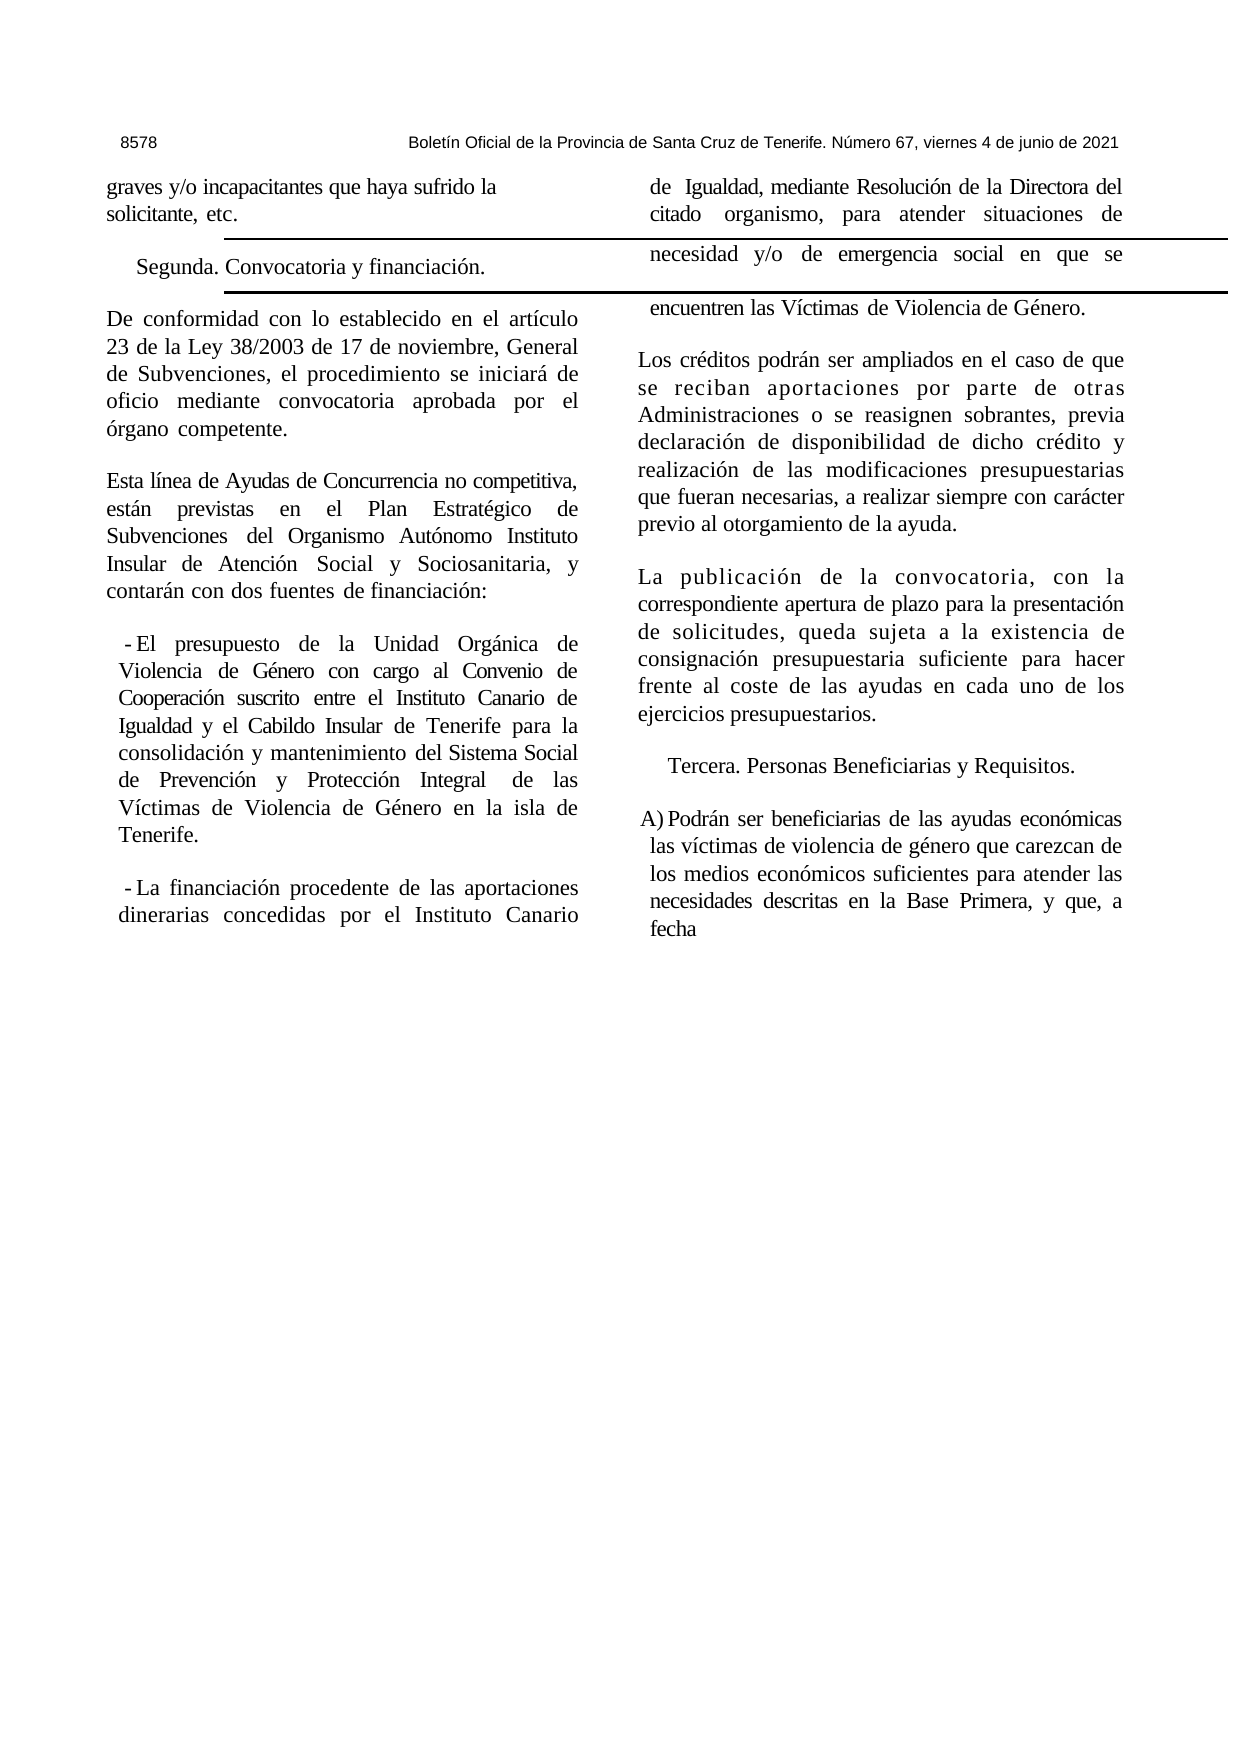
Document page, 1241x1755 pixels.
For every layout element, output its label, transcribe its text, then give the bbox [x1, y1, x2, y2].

text Tercera. Personas Beneficiarias y Requisitos. [667, 752, 1136, 779]
list necesidad y/o de emergencia social en que se [638, 240, 1123, 291]
text De conformidad con lo establecido en el artículo 23 de la Ley 38/2003 de 17 de noviembre, General de Subvenciones, el procedimiento se iniciará de oficio mediante convocatoria aprobada por el órgano competente. [106, 305, 579, 441]
list El presupuesto de la Unidad Orgánica de Violencia de Género con cargo al Convenio de Cooperación suscrito entre el Instituto Canario de Igualdad y el Cabildo Insular de Tenerife para la consolidación y mantenimiento del Sistema Social de Prevención y Protección Integral de las Víctimas de Violencia de Género en la isla de Tenerife. [106, 629, 579, 848]
text Esta línea de Ayudas de Concurrencia no competitiva, están previstas en el Plan Estratégico de Subvenciones del Organismo Autónomo Instituto Insular de Atención Social y Sociosanitaria, y contarán con dos fuentes de financiación: [106, 467, 579, 603]
text Segunda. Convocatoria y financiación. [136, 253, 592, 279]
text Los créditos podrán ser ampliados en el caso de que se reciban aportaciones por parte de otras Administraciones o se reasignen sobrantes, previa declaración de disponibilidad de dicho crédito y realización de las modificaciones presupuestarias que fueran necesarias, a realizar siempre con carácter previo al otorgamiento de la ayuda. [638, 346, 1124, 537]
list de Igualdad, mediante Resolución de la Directora del citado organismo, para atender situaciones de [638, 173, 1123, 238]
text graves y/o incapacitantes que haya sufrido la solicitante, etc. [106, 173, 592, 227]
list encuentren las Víctimas de Violencia de Género. [638, 294, 1123, 320]
list La financiación procedente de las aportaciones dinerarias concedidas por el Instituto Canario [106, 874, 579, 928]
text La publicación de la convocatoria, con la correspondiente apertura de plazo para la presentación de solicitudes, queda sujeta a la existencia de consignación presupuestaria suficiente para hacer frente al coste de las ayudas en cada uno de los ejercicios presupuestarios. [638, 563, 1124, 726]
list Podrán ser beneficiarias de las ayudas económicas las víctimas de violencia de género que carezcan de los medios económicos suficientes para atender las necesidades descritas en la Base Primera, y que, a fecha [638, 805, 1123, 941]
